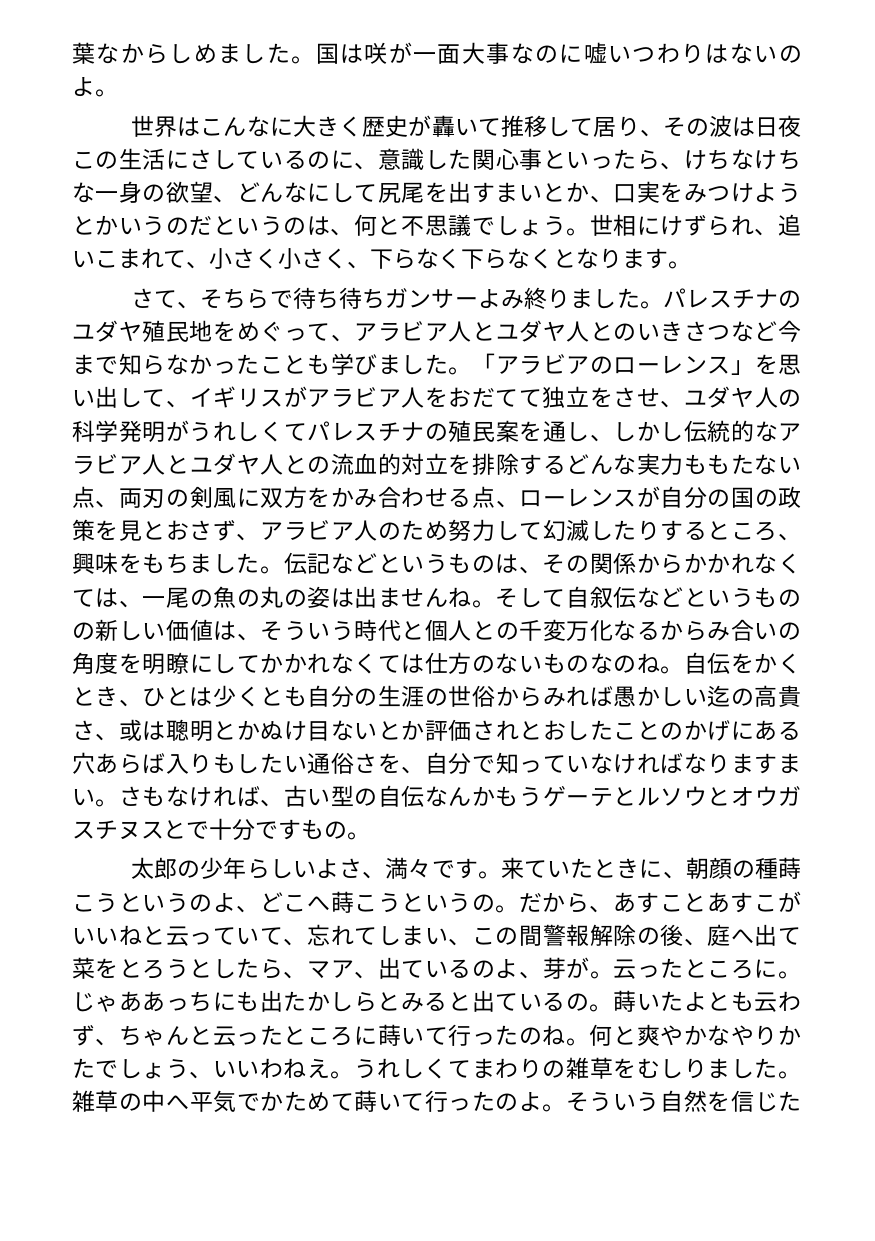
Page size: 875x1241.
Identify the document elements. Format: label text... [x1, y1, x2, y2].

text 太郎の少年らしいよさ、満々です。来ていたときに、朝顔の種蒔こうというのよ、どこへ蒔こうというの。だから、あすことあすこがいいねと云っていて、忘れてしまい、この間警報解除の後、庭へ出て菜をとろうとしたら、マア、出ているのよ、芽が。云ったところに。じゃああっちにも出たかしらとみると出ているの。蒔いたよとも云わず、ちゃんと云ったところに蒔いて行ったのね。何と爽やかなやりかたでしょう、いいわねえ。うれしくてまわりの雑草をむしりました。雑草の中へ平気でかためて蒔いて行ったのよ。そういう自然を信じた [72, 851, 802, 1117]
text 世界はこんなに大きく歴史が轟いて推移して居り、その波は日夜この生活にさしているのに、意識した関心事といったら、けちなけちな一身の欲望、どんなにして尻尾を出すまいとか、口実をみつけようとかいうのだというのは、何と不思議でしょう。世相にけずられ、追いこまれて、小さく小さく、下らなく下らなくとなります。 [72, 108, 802, 274]
text さて、そちらで待ち待ちガンサーよみ終りました。パレスチナのユダヤ殖民地をめぐって、アラビア人とユダヤ人とのいきさつなど今まで知らなかったことも学びました。「アラビアのローレンス」を思い出して、イギリスがアラビア人をおだてて独立をさせ、ユダヤ人の科学発明がうれしくてパレスチナの殖民案を通し、しかし伝統的なアラビア人とユダヤ人との流血的対立を排除するどんな実力ももたない点、両刃の剣風に双方をかみ合わせる点、ローレンスが自分の国の政策を見とおさず、アラビア人のため努力して幻滅したりするところ、興味をもちました。伝記などというものは、その関係からかかれなくては、一尾の魚の丸の姿は出ませんね。そして自叙伝などというものの新しい価値は、そういう時代と個人との千変万化なるからみ合いの角度を明瞭にしてかかれなくては仕方のないものなのね。自伝をかくとき、ひとは少くとも自分の生涯の世俗からみれば愚かしい迄の高貴さ、或は聰明とかぬけ目ないとか評価されとおしたことのかげにある穴あらば入りもしたい通俗さを、自分で知っていなければなりますまい。さもなければ、古い型の自伝なんかもうゲーテとルソウとオウガスチヌスとで十分ですもの。 [72, 281, 802, 845]
text 葉なからしめました。国は咲が一面大事なのに嘘いつわりはないのよ。 [72, 36, 802, 102]
